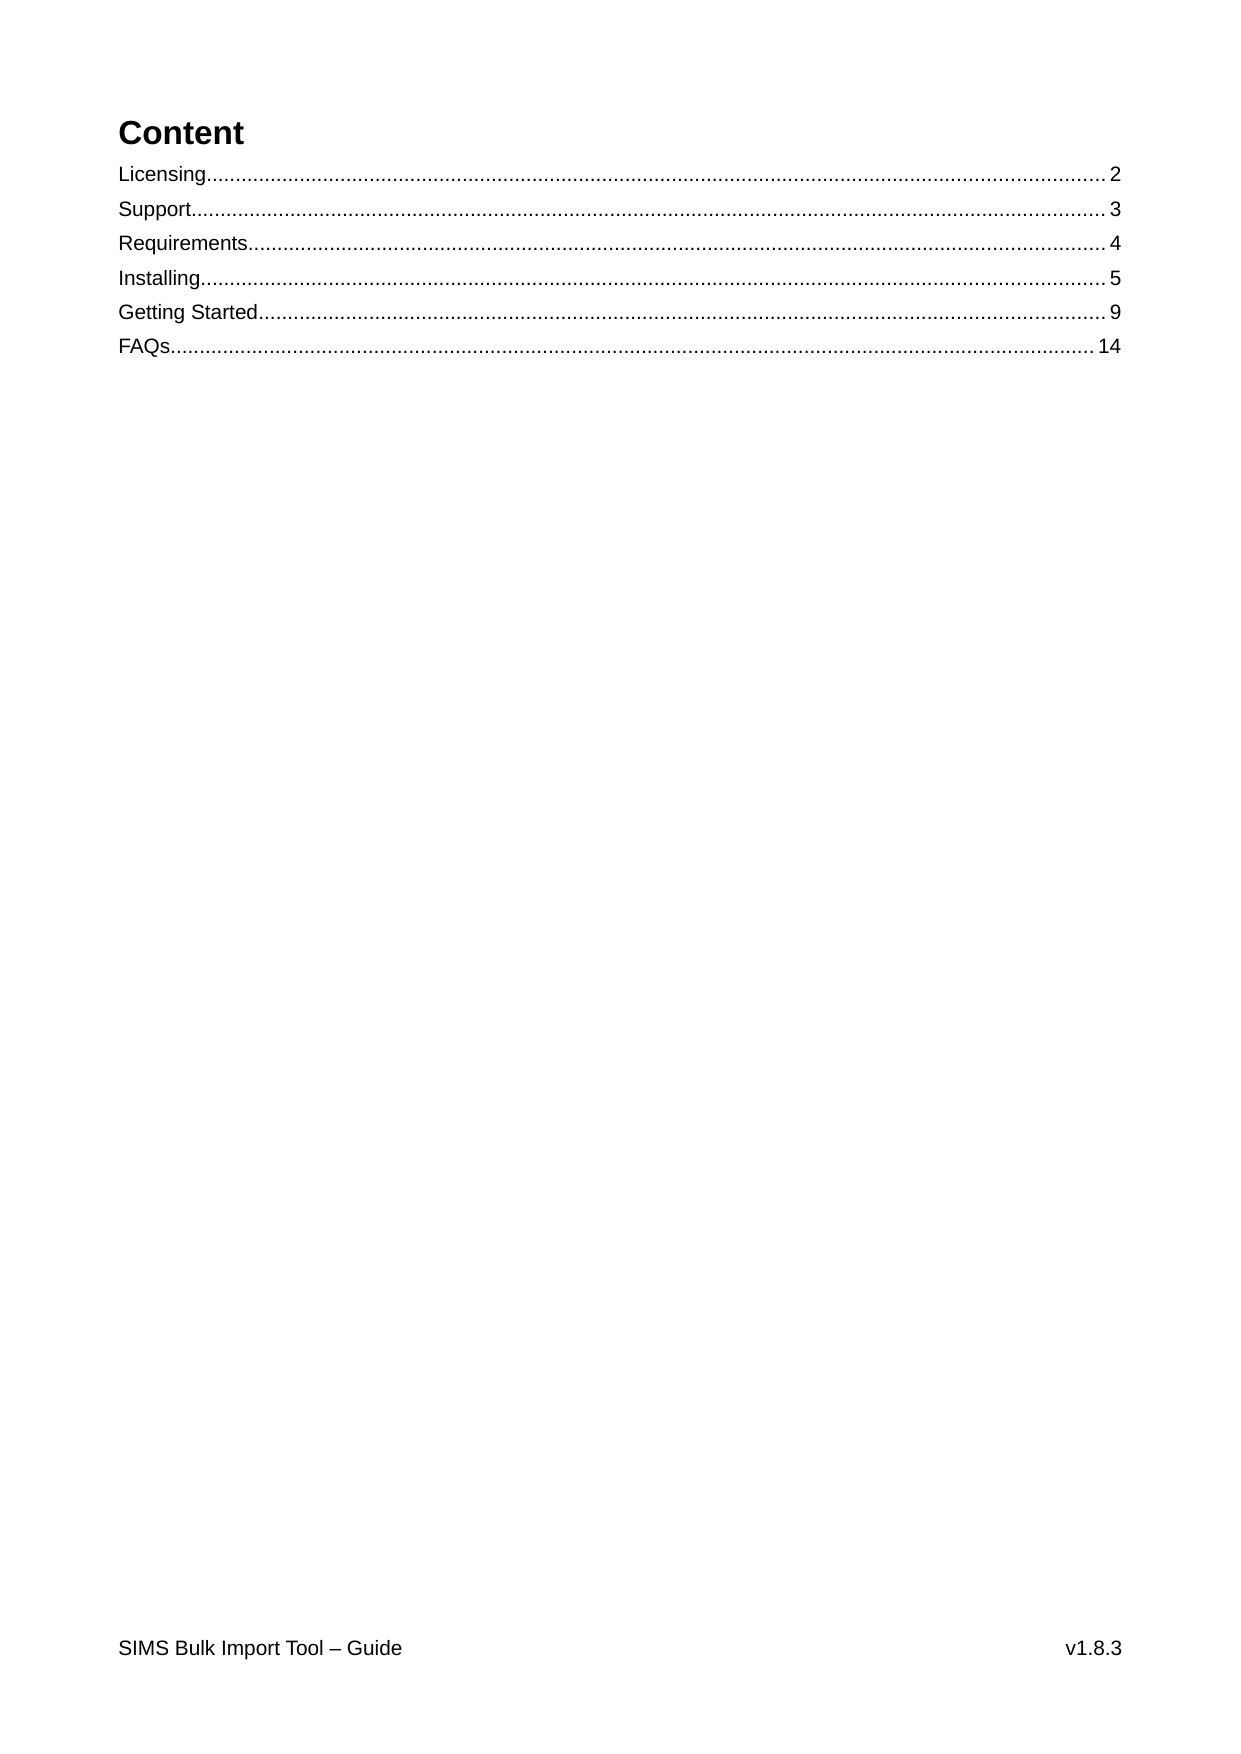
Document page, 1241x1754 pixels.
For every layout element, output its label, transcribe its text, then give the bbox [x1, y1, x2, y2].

text Requirements 4 [118, 231, 1122, 255]
text Support 3 [118, 197, 1122, 221]
text FAQs 14 [118, 334, 1122, 358]
text Installing 5 [118, 265, 1122, 289]
text Content [118, 113, 1122, 152]
text Licensing 2 [118, 162, 1122, 186]
text Getting Started 9 [118, 300, 1122, 324]
